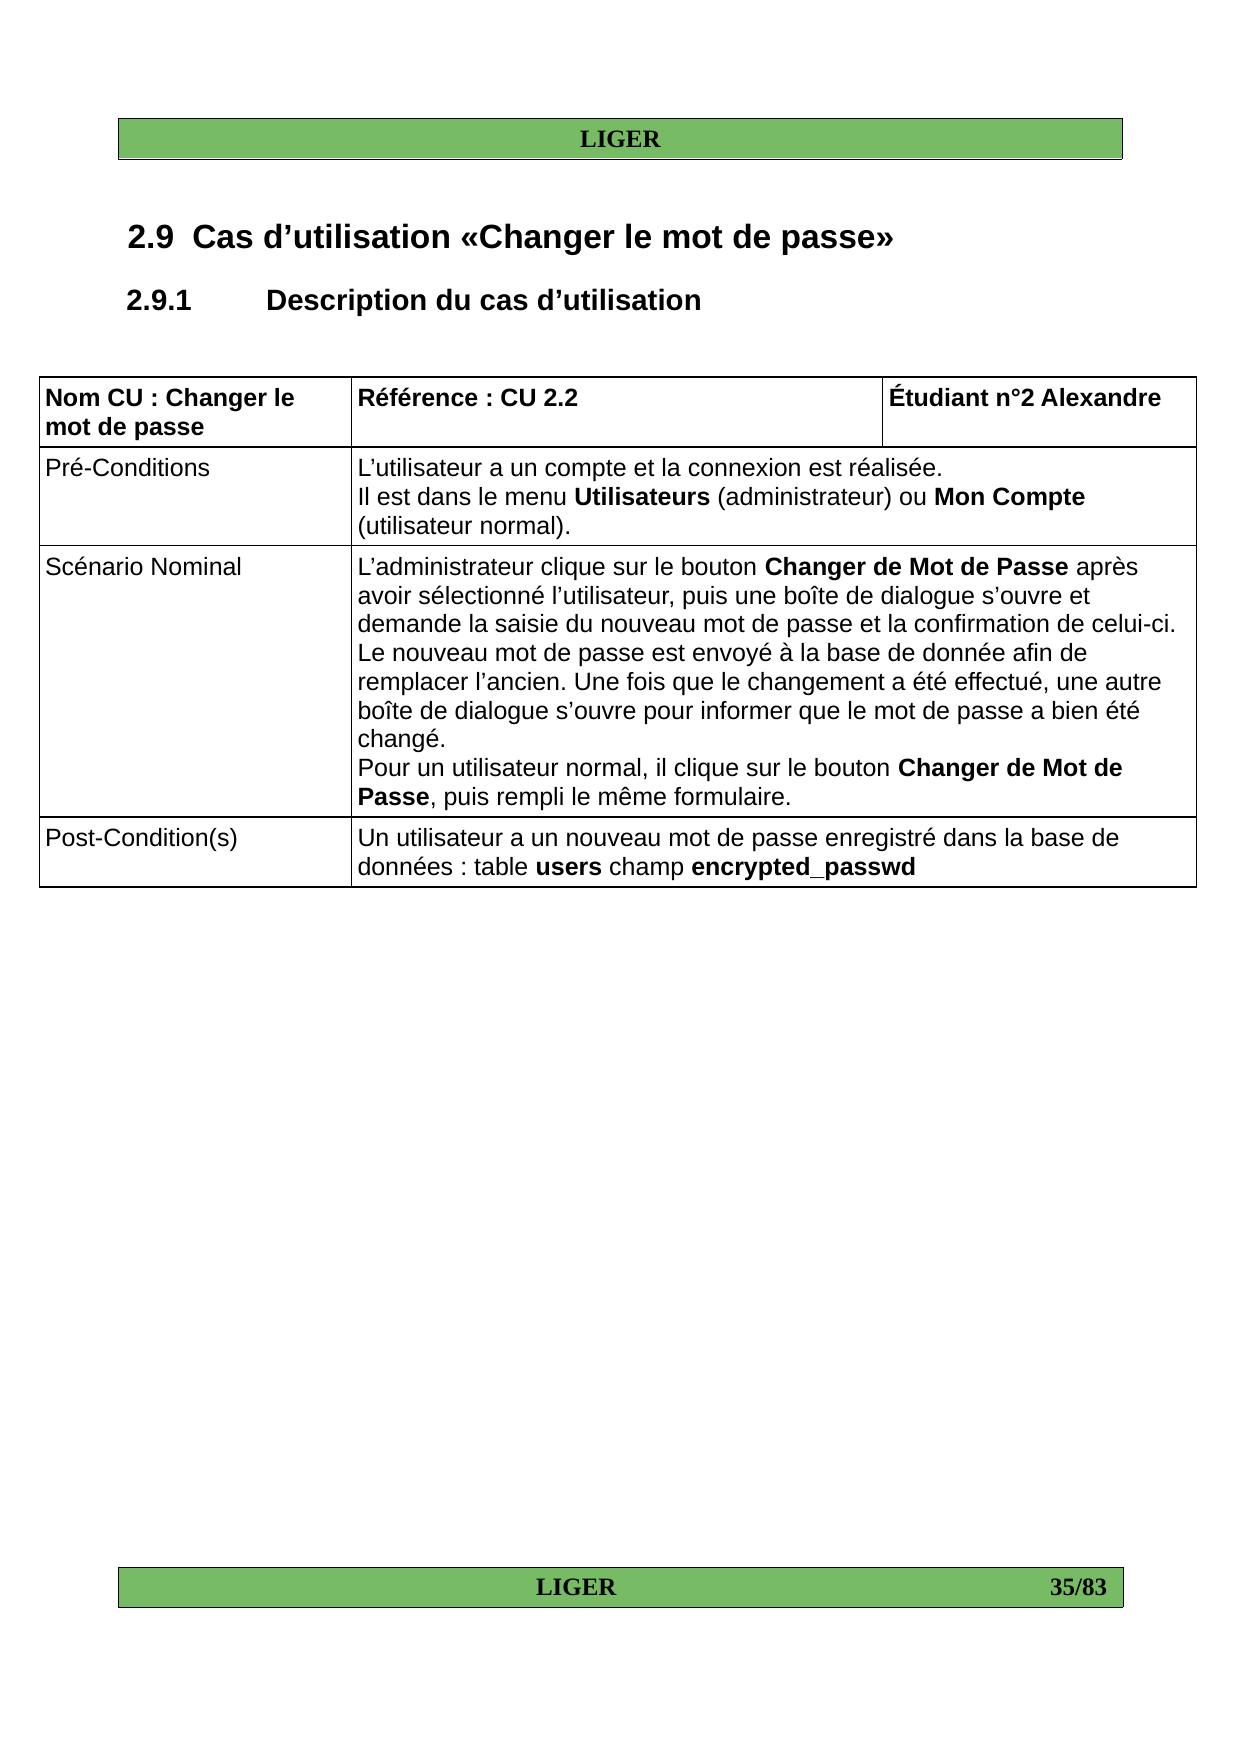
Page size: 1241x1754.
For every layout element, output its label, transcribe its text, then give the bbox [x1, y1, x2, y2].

table_header Référence : CU 2.2 [352, 378, 882, 446]
subtitle Cas d’utilisation «Changer le mot de passe» [118, 217, 1122, 255]
subtitle Description du cas d’utilisation [118, 282, 1122, 316]
table_cell Post-Condition(s) [40, 818, 351, 886]
table_cell Un utilisateur a un nouveau mot de passe enregistré dans la base de données : table users champ encrypted_passwd [352, 818, 1196, 886]
table_cell Pré-Conditions [40, 448, 351, 545]
table_cell L’utilisateur a un compte et la connexion est réalisée. Il est dans le menu Utilisateurs (administrateur) ou Mon Compte (utilisateur normal). [352, 448, 1196, 545]
table_cell Scénario Nominal [40, 546, 351, 816]
table_cell L’administrateur clique sur le bouton Changer de Mot de Passe après avoir sélectionné l’utilisateur, puis une boîte de dialogue s’ouvre et demande la saisie du nouveau mot de passe et la confirmation de celui-ci. Le nouveau mot de passe est envoyé à la base de donnée afin de remplacer l’ancien. Une fois que le changement a été effectué, une autre boîte de dialogue s’ouvre pour informer que le mot de passe a bien été changé. Pour un utilisateur normal, il clique sur le bouton Changer de Mot de Passe, puis rempli le même formulaire. [352, 546, 1196, 816]
table_header Étudiant n°2 Alexandre [883, 378, 1196, 446]
table_header Nom CU : Changer le mot de passe [40, 378, 351, 446]
